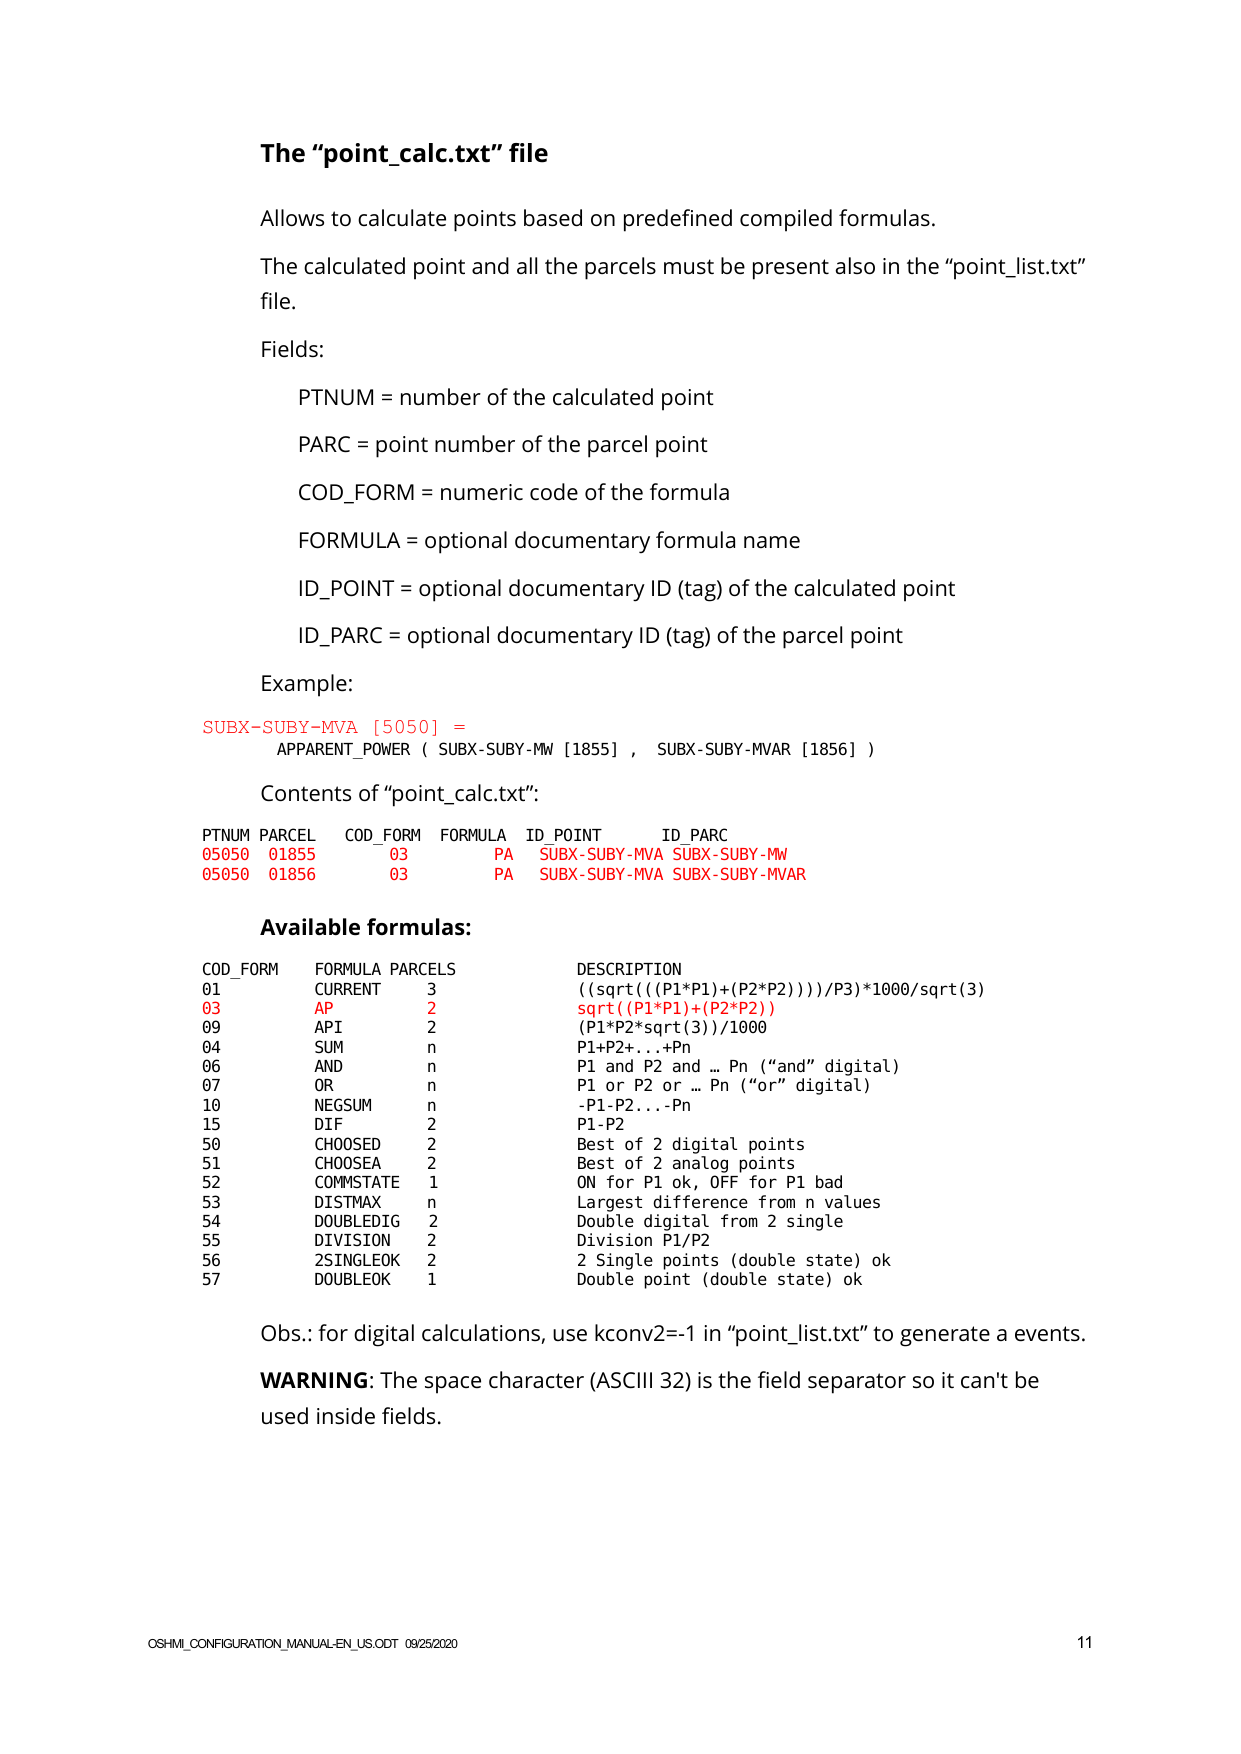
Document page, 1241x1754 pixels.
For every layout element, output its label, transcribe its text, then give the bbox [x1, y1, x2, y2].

text 57 DOUBLEOK 1 Double point (double state) ok [202, 1270, 1093, 1289]
text Fields: [260, 334, 1093, 364]
text 04 SUM n P1+P2+...+Pn [202, 1037, 1093, 1057]
text Available formulas: [260, 912, 1093, 942]
text PARC = point number of the parcel point [298, 429, 1093, 459]
text Allows to calculate points based on predefined compiled formulas. [260, 203, 1093, 233]
text PTNUM PARCEL COD_FORM FORMULA ID_POINT ID_PARC [202, 826, 1093, 845]
text PTNUM = number of the calculated point [298, 382, 1093, 412]
text 53 DISTMAX n Largest difference from n values [202, 1192, 1093, 1212]
text 52 COMMSTATE 1 ON for P1 ok, OFF for P1 bad [202, 1173, 1093, 1192]
text ID_POINT = optional documentary ID (tag) of the calculated point [298, 573, 1093, 602]
text FORMULA = optional documentary formula name [298, 525, 1093, 555]
text 56 2SINGLEOK 2 2 Single points (double state) ok [202, 1251, 1093, 1270]
text COD_FORM FORMULA PARCELS DESCRIPTION [202, 960, 1093, 979]
text 55 DIVISION 2 Division P1/P2 [202, 1231, 1093, 1251]
text 50 CHOOSED 2 Best of 2 digital points [202, 1134, 1093, 1154]
text 01 CURRENT 3 ((sqrt(((P1*P1)+(P2*P2))))/P3)*1000/sqrt(3) [202, 979, 1093, 999]
text SUBX-SUBY-MVA [5050] = [202, 716, 1093, 739]
text 54 DOUBLEDIG 2 Double digital from 2 single [202, 1212, 1093, 1231]
text The calculated point and all the parcels must be present also in the “point_list.txt” file. [260, 251, 1093, 316]
text 06 AND n P1 and P2 and … Pn (“and” digital) [202, 1057, 1093, 1076]
text ID_PARC = optional documentary ID (tag) of the parcel point [298, 620, 1093, 650]
subtitle The “point_calc.txt” file [260, 136, 1093, 170]
text 05050 01856 03 PA SUBX-SUBY-MVA SUBX-SUBY-MVAR [202, 864, 1093, 884]
text 15 DIF 2 P1-P2 [202, 1115, 1093, 1134]
text 07 OR n P1 or P2 or … Pn (“or” digital) [202, 1076, 1093, 1096]
text 05050 01855 03 PA SUBX-SUBY-MVA SUBX-SUBY-MW [202, 845, 1093, 864]
text COD_FORM = numeric code of the formula [298, 477, 1093, 507]
text 10 NEGSUM n -P1-P2...-Pn [202, 1096, 1093, 1115]
text Obs.: for digital calculations, use kconv2=-1 in “point_list.txt” to generate a events. [260, 1318, 1093, 1347]
text APPARENT_POWER ( SUBX-SUBY-MW [1855] , SUBX-SUBY-MVAR [1856] ) [202, 739, 1093, 759]
text 03 AP 2 sqrt((P1*P1)+(P2*P2)) [202, 999, 1093, 1018]
text 09 API 2 (P1*P2*sqrt(3))/1000 [202, 1018, 1093, 1037]
text WARNING: The space character (ASCIII 32) is the field separator so it can't be used inside fields. [260, 1365, 1093, 1431]
text Example: [260, 668, 1093, 698]
text Contents of “point_calc.txt”: [260, 778, 1093, 808]
text 51 CHOOSEA 2 Best of 2 analog points [202, 1154, 1093, 1173]
